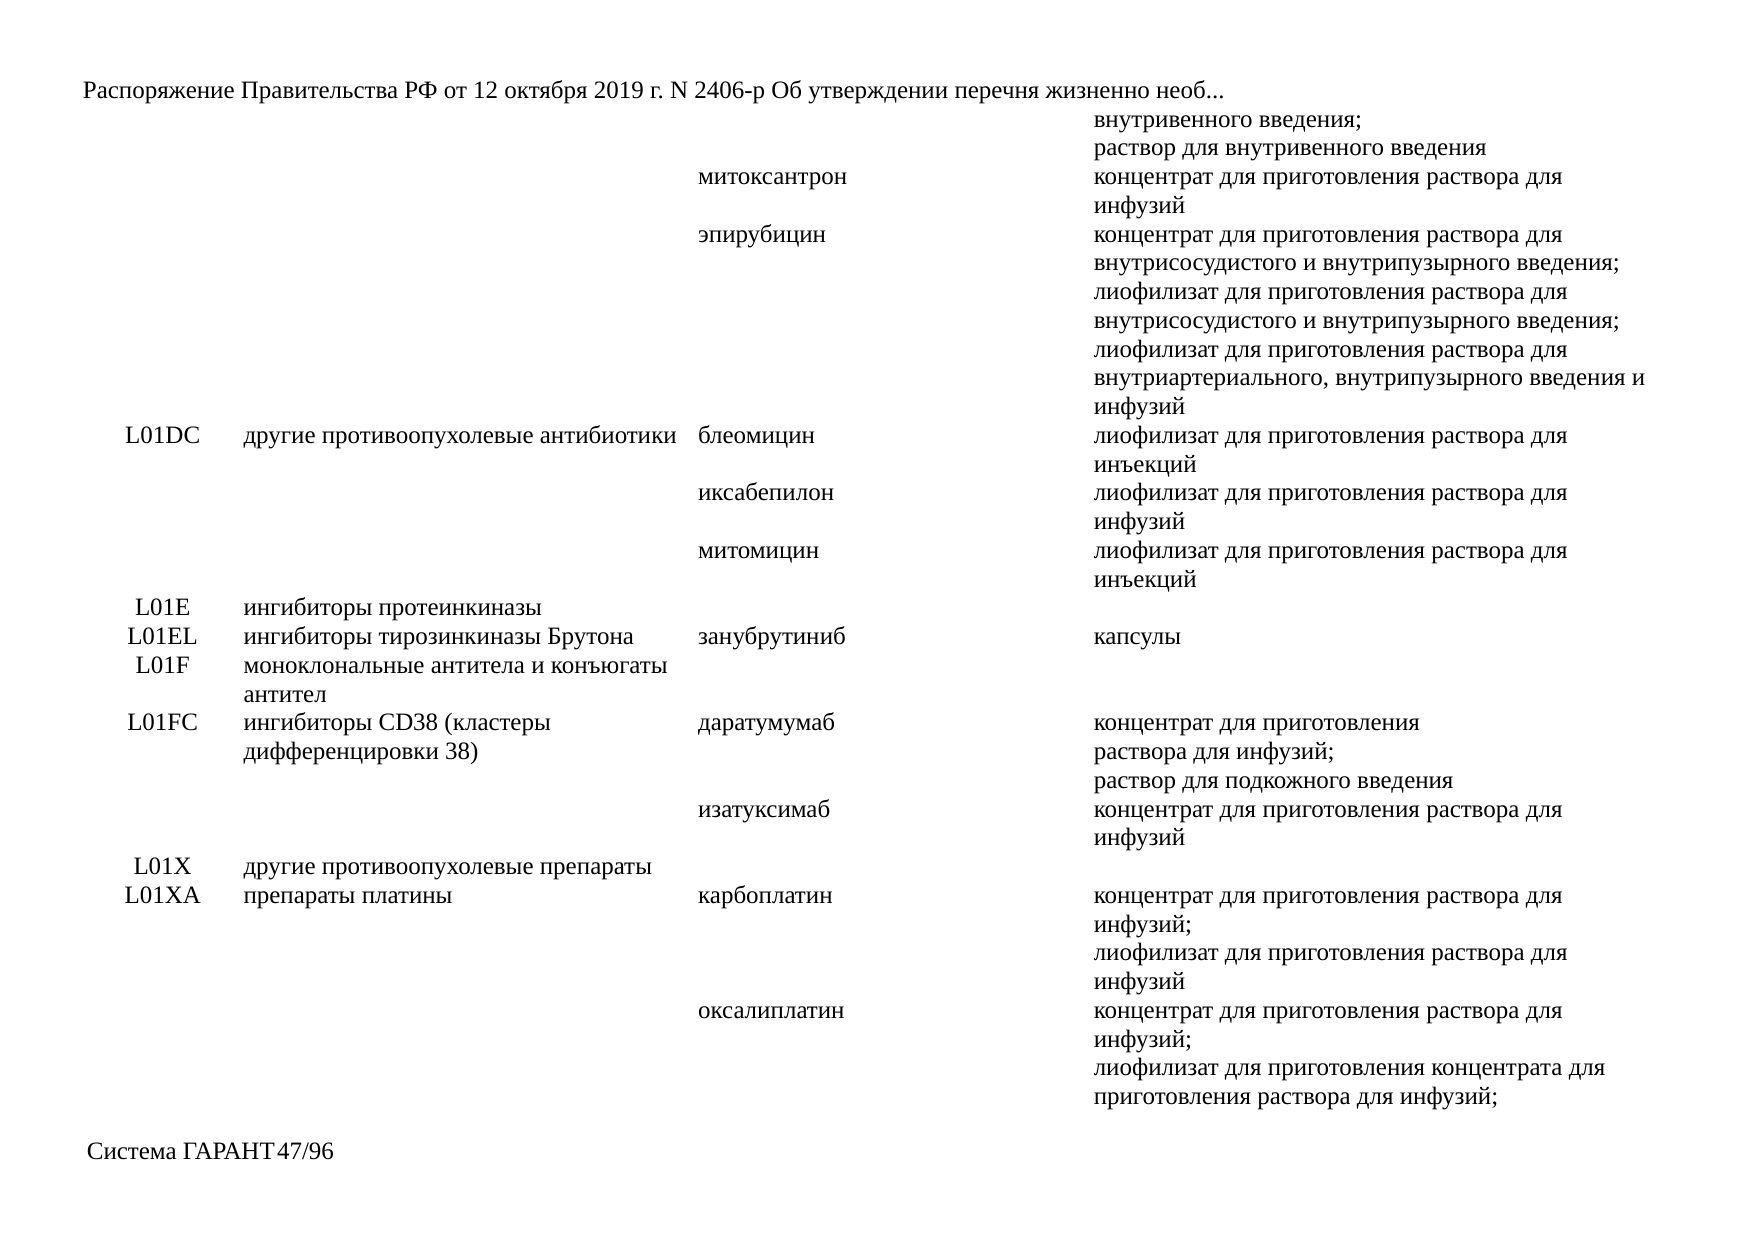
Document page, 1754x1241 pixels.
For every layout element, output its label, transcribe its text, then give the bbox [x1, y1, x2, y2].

table_cell митомицин [697, 535, 1092, 592]
table_cell L01X [83, 851, 242, 880]
table_cell L01E [83, 593, 242, 621]
table_cell [83, 535, 242, 592]
table_cell капсулы [1093, 621, 1659, 650]
table_cell лиофилизат для приготовления раствора для инъекций [1093, 420, 1659, 477]
table_cell [242, 219, 697, 420]
table_cell моноклональные антитела и конъюгаты антител [242, 650, 697, 707]
table_cell [697, 851, 1092, 880]
table_cell [83, 219, 242, 420]
table_cell [83, 794, 242, 851]
table_cell эпирубицин [697, 219, 1092, 420]
table_cell [1093, 650, 1659, 707]
table_cell [242, 995, 697, 1110]
table_cell L01DC [83, 420, 242, 477]
table_cell ингибиторы протеинкиназы [242, 593, 697, 621]
table_cell концентрат для приготовления раствора для инфузий [1093, 161, 1659, 219]
table_cell внутривенного введения; раствор для внутривенного введения [1093, 104, 1659, 161]
table_cell [83, 995, 242, 1110]
table_cell концентрат для приготовления раствора для инфузий [1093, 794, 1659, 851]
table_cell концентрат для приготовления раствора для инфузий; лиофилизат для приготовления раствора для инфузий [1093, 880, 1659, 995]
table_cell ингибиторы тирозинкиназы Брутона [242, 621, 697, 650]
table_cell другие противоопухолевые антибиотики [242, 420, 697, 477]
table_cell концентрат для приготовления раствора для инфузий; раствор для подкожного введения [1093, 708, 1659, 794]
table_cell [242, 535, 697, 592]
table_cell даратумумаб [697, 708, 1092, 794]
table_cell L01EL [83, 621, 242, 650]
table_cell [83, 161, 242, 219]
table_cell лиофилизат для приготовления раствора для инъекций [1093, 535, 1659, 592]
table_cell [242, 794, 697, 851]
table_cell [697, 104, 1092, 161]
table_cell занубрутиниб [697, 621, 1092, 650]
table_cell концентрат для приготовления раствора для инфузий; лиофилизат для приготовления концентрата для приготовления раствора для инфузий; [1093, 995, 1659, 1110]
table_cell препараты платины [242, 880, 697, 995]
table_cell другие противоопухолевые препараты [242, 851, 697, 880]
table_cell лиофилизат для приготовления раствора для инфузий [1093, 478, 1659, 535]
table_cell [1093, 593, 1659, 621]
table_cell [83, 104, 242, 161]
table_cell митоксантрон [697, 161, 1092, 219]
table_cell иксабепилон [697, 478, 1092, 535]
table_cell блеомицин [697, 420, 1092, 477]
table_cell L01FC [83, 708, 242, 794]
table_cell [83, 478, 242, 535]
table_cell L01F [83, 650, 242, 707]
table_cell карбоплатин [697, 880, 1092, 995]
table_cell [242, 478, 697, 535]
table_cell [697, 593, 1092, 621]
table_cell [242, 161, 697, 219]
table_cell [242, 104, 697, 161]
table_cell [697, 650, 1092, 707]
table_cell [1093, 851, 1659, 880]
table_cell оксалиплатин [697, 995, 1092, 1110]
table_cell ингибиторы CD38 (кластеры дифференцировки 38) [242, 708, 697, 794]
table_cell L01XA [83, 880, 242, 995]
table_cell концентрат для приготовления раствора для внутрисосудистого и внутрипузырного введения; лиофилизат для приготовления раствора для внутрисосудистого и внутрипузырного введения; лиофилизат для приготовления раствора для внутриартериального, внутрипузырного введения и инфузий [1093, 219, 1659, 420]
table_cell изатуксимаб [697, 794, 1092, 851]
